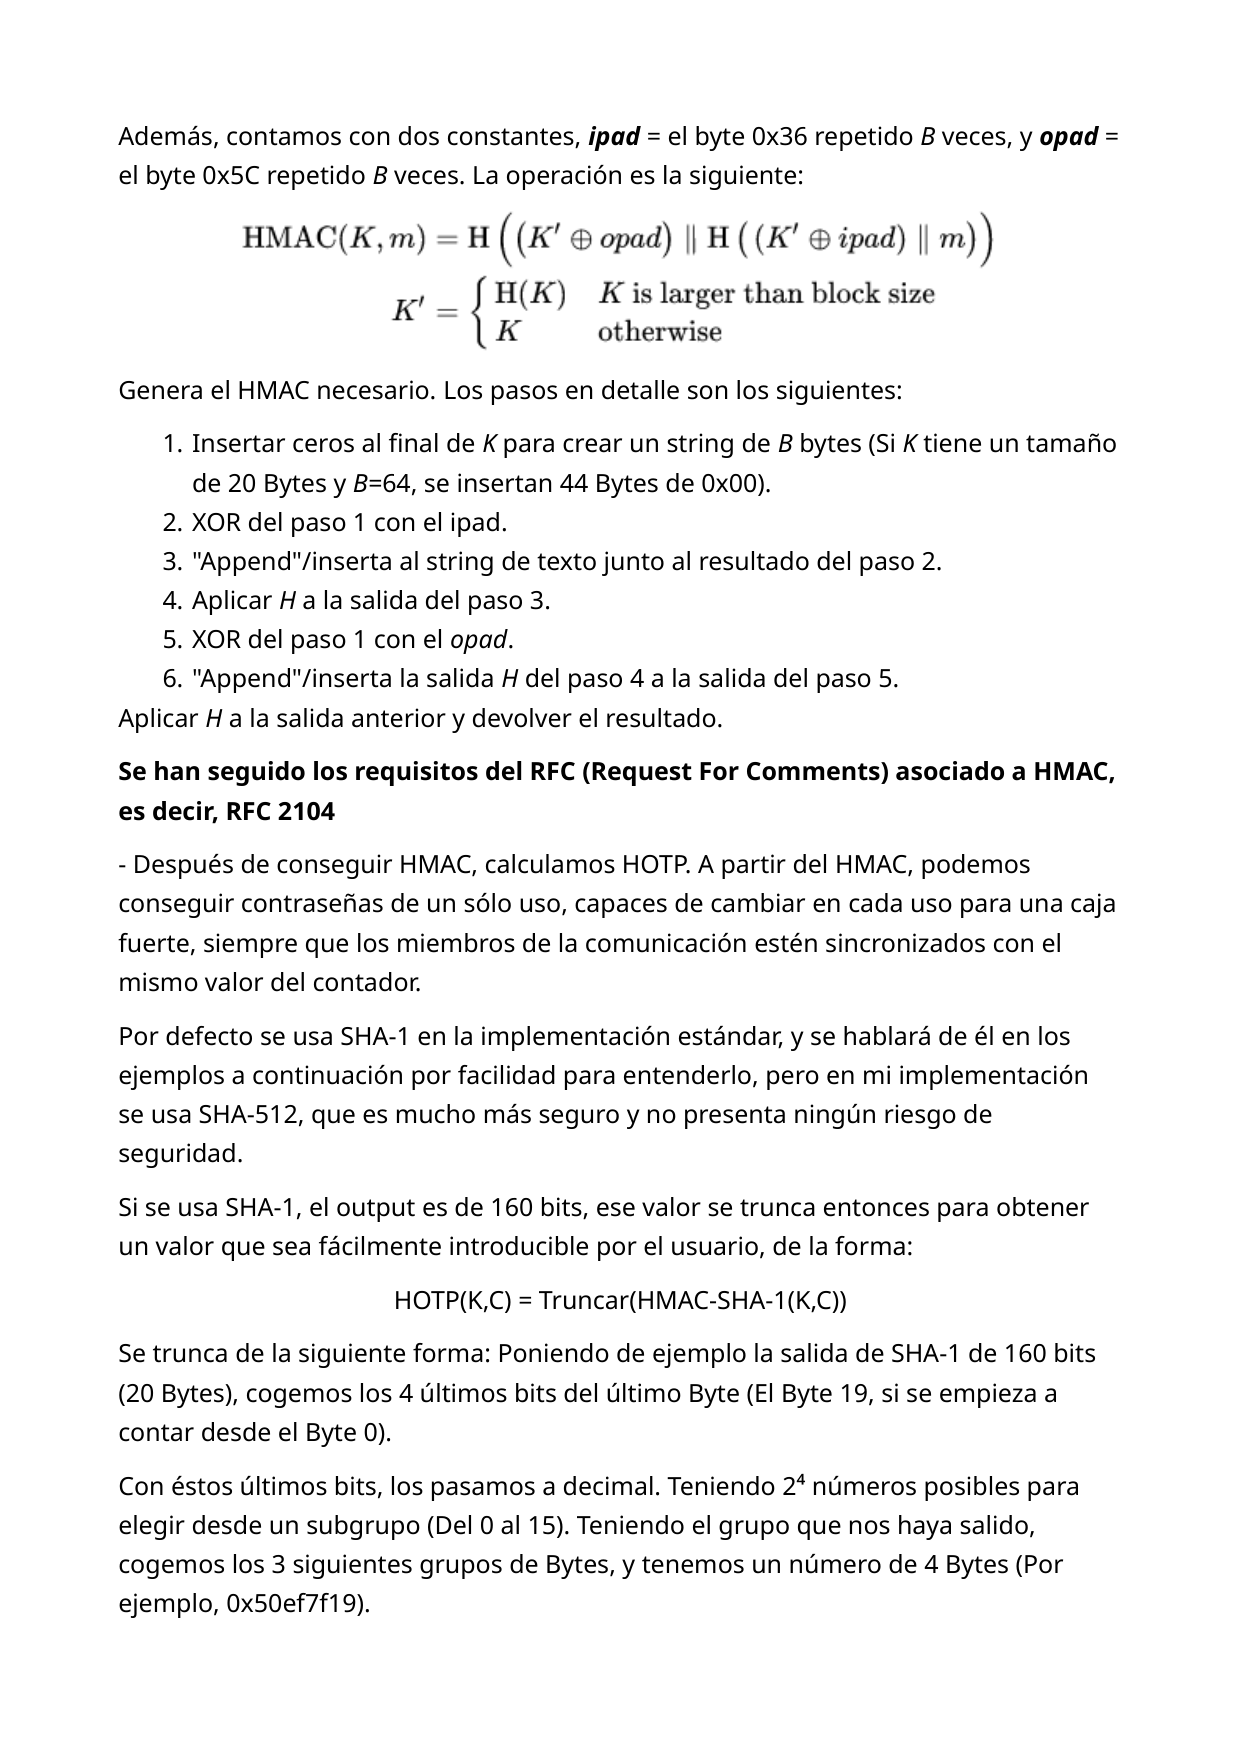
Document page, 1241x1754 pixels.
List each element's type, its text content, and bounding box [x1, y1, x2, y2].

list "Append"/inserta al string de texto junto al resultado del paso 2. [162, 543, 1122, 578]
text Se trunca de la siguiente forma: Poniendo de ejemplo la salida de SHA-1 de 160 bits (20 Bytes), cogemos los 4 últimos bits del último Byte (El Byte 19, si se empieza a contar desde el Byte 0). [118, 1336, 1122, 1448]
list "Append"/inserta la salida H del paso 4 a la salida del paso 5. [162, 661, 1122, 695]
list XOR del paso 1 con el ipad. [162, 504, 1122, 538]
text Con éstos últimos bits, los pasamos a decimal. Teniendo 2⁴ números posibles para elegir desde un subgrupo (Del 0 al 15). Teniendo el grupo que nos haya salido, cogemos los 3 siguientes grupos de Bytes, y tenemos un número de 4 Bytes (Por ejemplo, 0x50ef7f19). [118, 1468, 1122, 1620]
text Además, contamos con dos constantes, ipad = el byte 0x36 repetido B veces, y opad = el byte 0x5C repetido B veces. La operación es la siguiente: [118, 118, 1122, 191]
text HOTP(K,C) = Truncar(HMAC-SHA-1(K,C)) [118, 1282, 1122, 1316]
text Por defecto se usa SHA-1 en la implementación estándar, y se hablará de él en los ejemplos a continuación por facilidad para entenderlo, pero en mi implementación se usa SHA-512, que es mucho más seguro y no presenta ningún riesgo de seguridad. [118, 1018, 1122, 1170]
picture [238, 211, 1003, 352]
text Aplicar H a la salida anterior y devolver el resultado. [118, 700, 1122, 734]
text Si se usa SHA-1, el output es de 160 bits, ese valor se trunca entonces para obtener un valor que sea fácilmente introducible por el usuario, de la forma: [118, 1189, 1122, 1263]
list Insertar ceros al final de K para crear un string de B bytes (Si K tiene un tamaño de 20 Bytes y B=64, se insertan 44 Bytes de 0x00). [162, 426, 1122, 499]
list XOR del paso 1 con el opad. [162, 622, 1122, 656]
text Genera el HMAC necesario. Los pasos en detalle son los siguientes: [118, 372, 1122, 406]
text Se han seguido los requisitos del RFC (Request For Comments) asociado a HMAC, es decir, RFC 2104 [118, 754, 1122, 827]
list Aplicar H a la salida del paso 3. [162, 583, 1122, 617]
text - Después de conseguir HMAC, calculamos HOTP. A partir del HMAC, podemos conseguir contraseñas de un sólo uso, capaces de cambiar en cada uso para una caja fuerte, siempre que los miembros de la comunicación estén sincronizados con el mismo valor del contador. [118, 847, 1122, 998]
